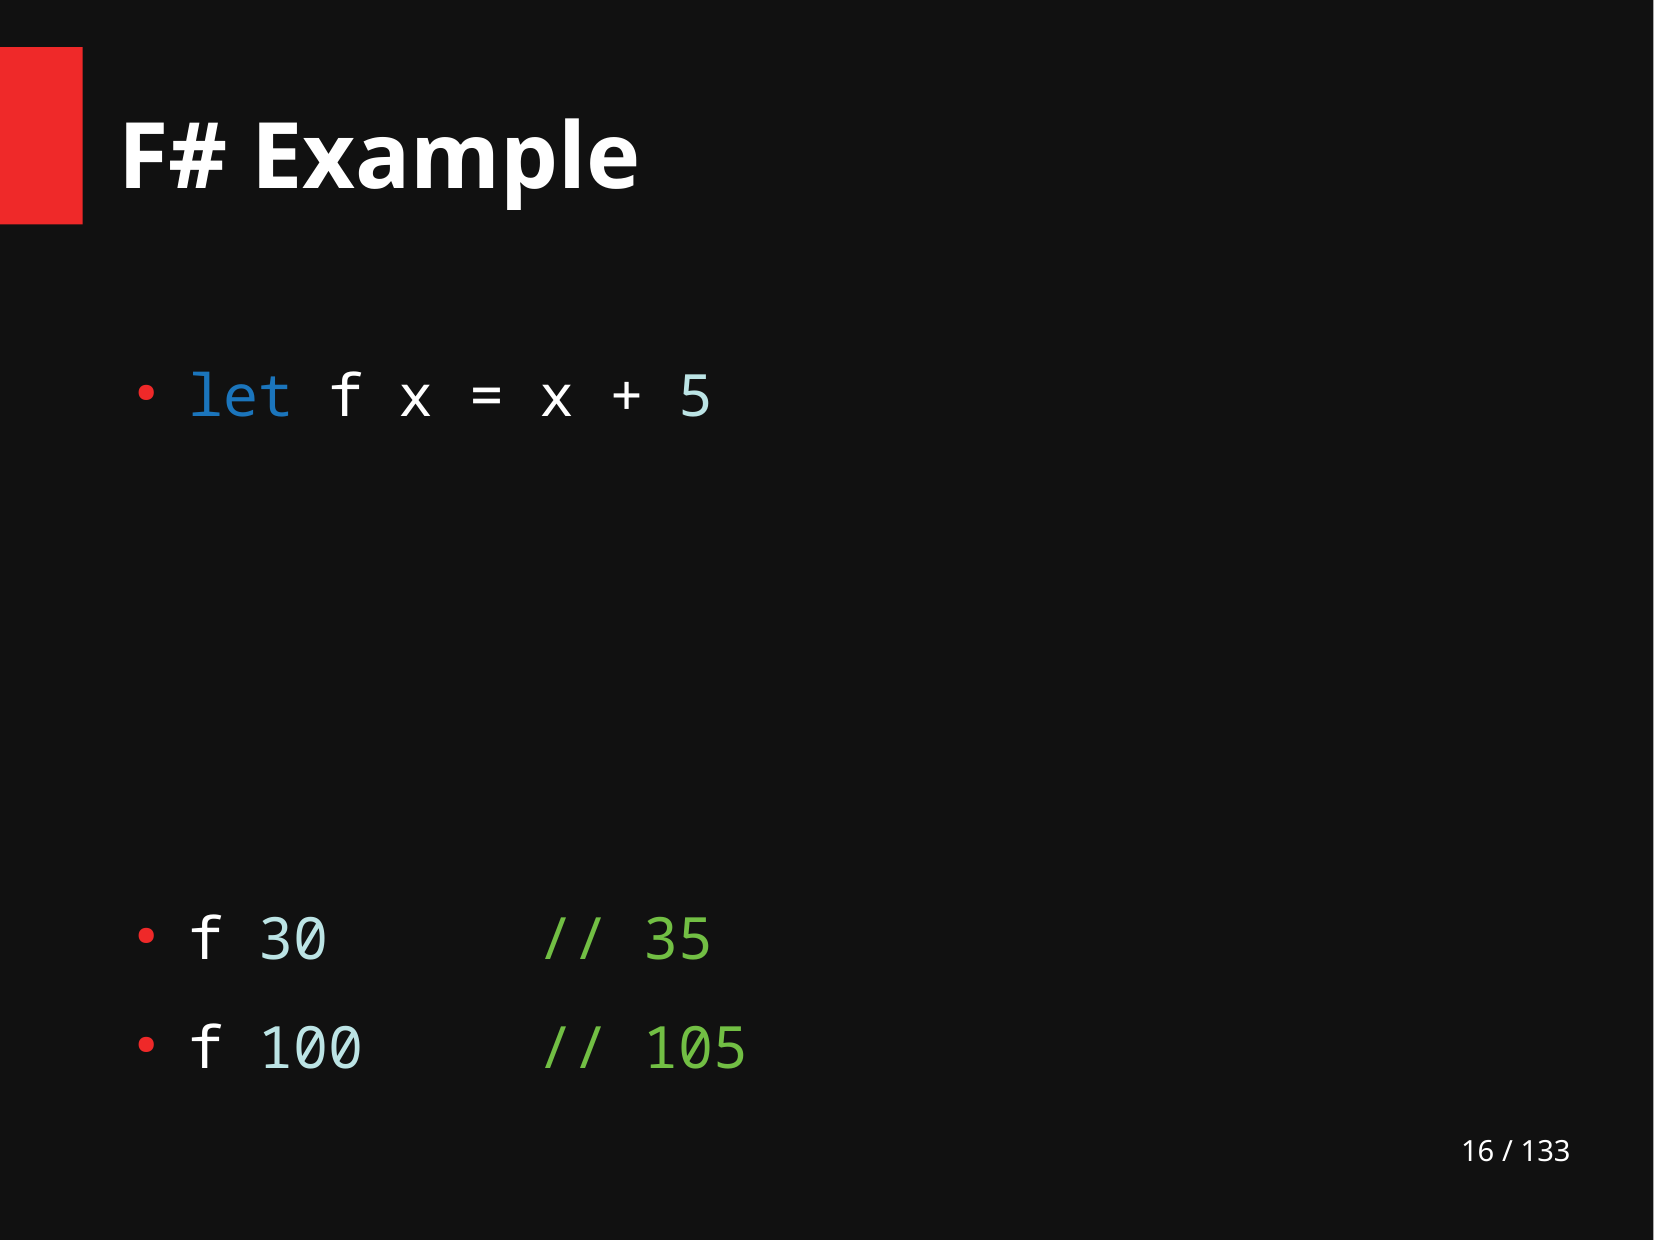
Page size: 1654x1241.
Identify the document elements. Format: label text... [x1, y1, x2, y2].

title F# Example [118, 49, 1571, 257]
list let f x = x + 5 f 30 // 35 f 100 // 105 [118, 354, 1536, 1074]
